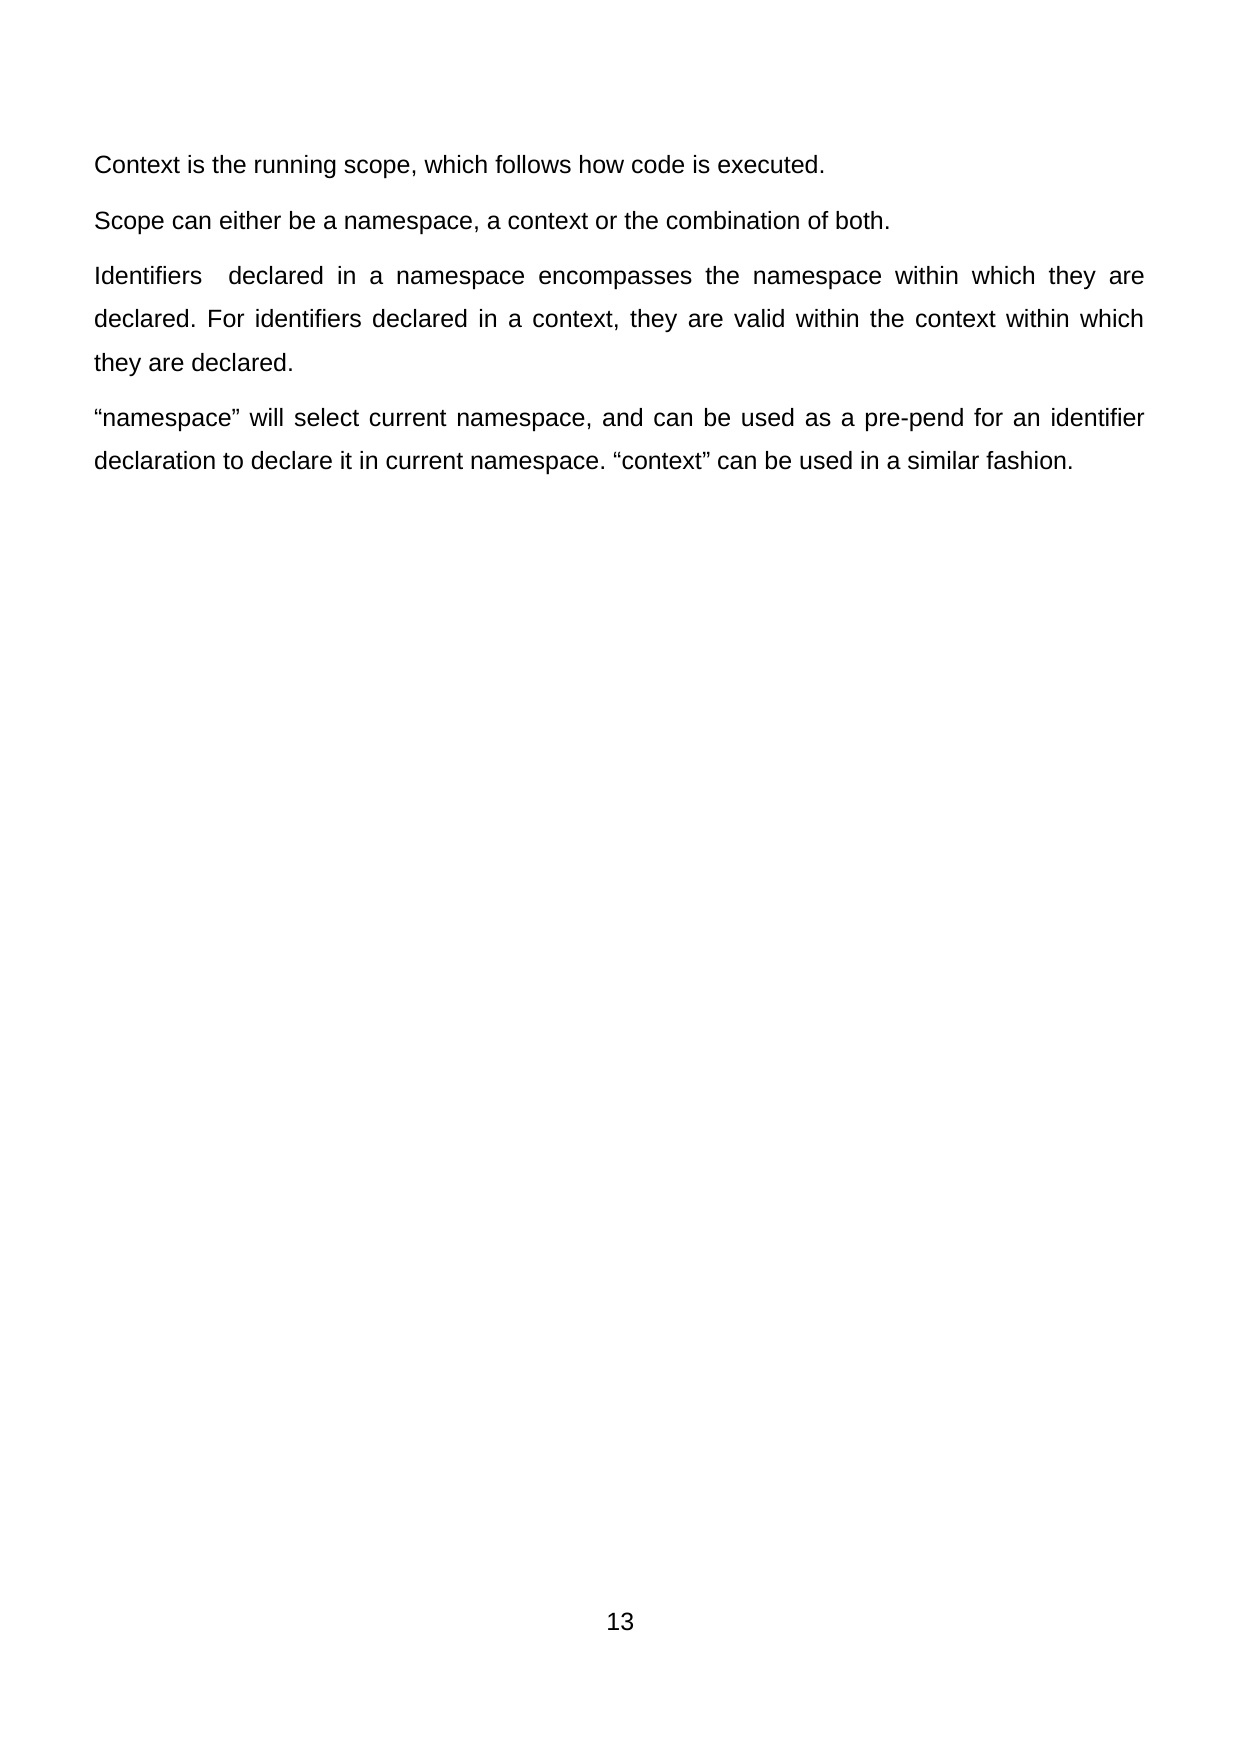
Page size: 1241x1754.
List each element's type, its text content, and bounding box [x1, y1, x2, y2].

text “namespace” will select current namespace, and can be used as a pre-pend for an identifier declaration to declare it in current namespace. “context” can be used in a similar fashion. [94, 403, 1146, 475]
text Identifiers declared in a namespace encompasses the namespace within which they are declared. For identifiers declared in a context, they are valid within the context within which they are declared. [94, 261, 1146, 376]
text Scope can either be a namespace, a context or the combination of both. [94, 206, 1146, 234]
text Context is the running scope, which follows how code is executed. [94, 150, 1146, 179]
